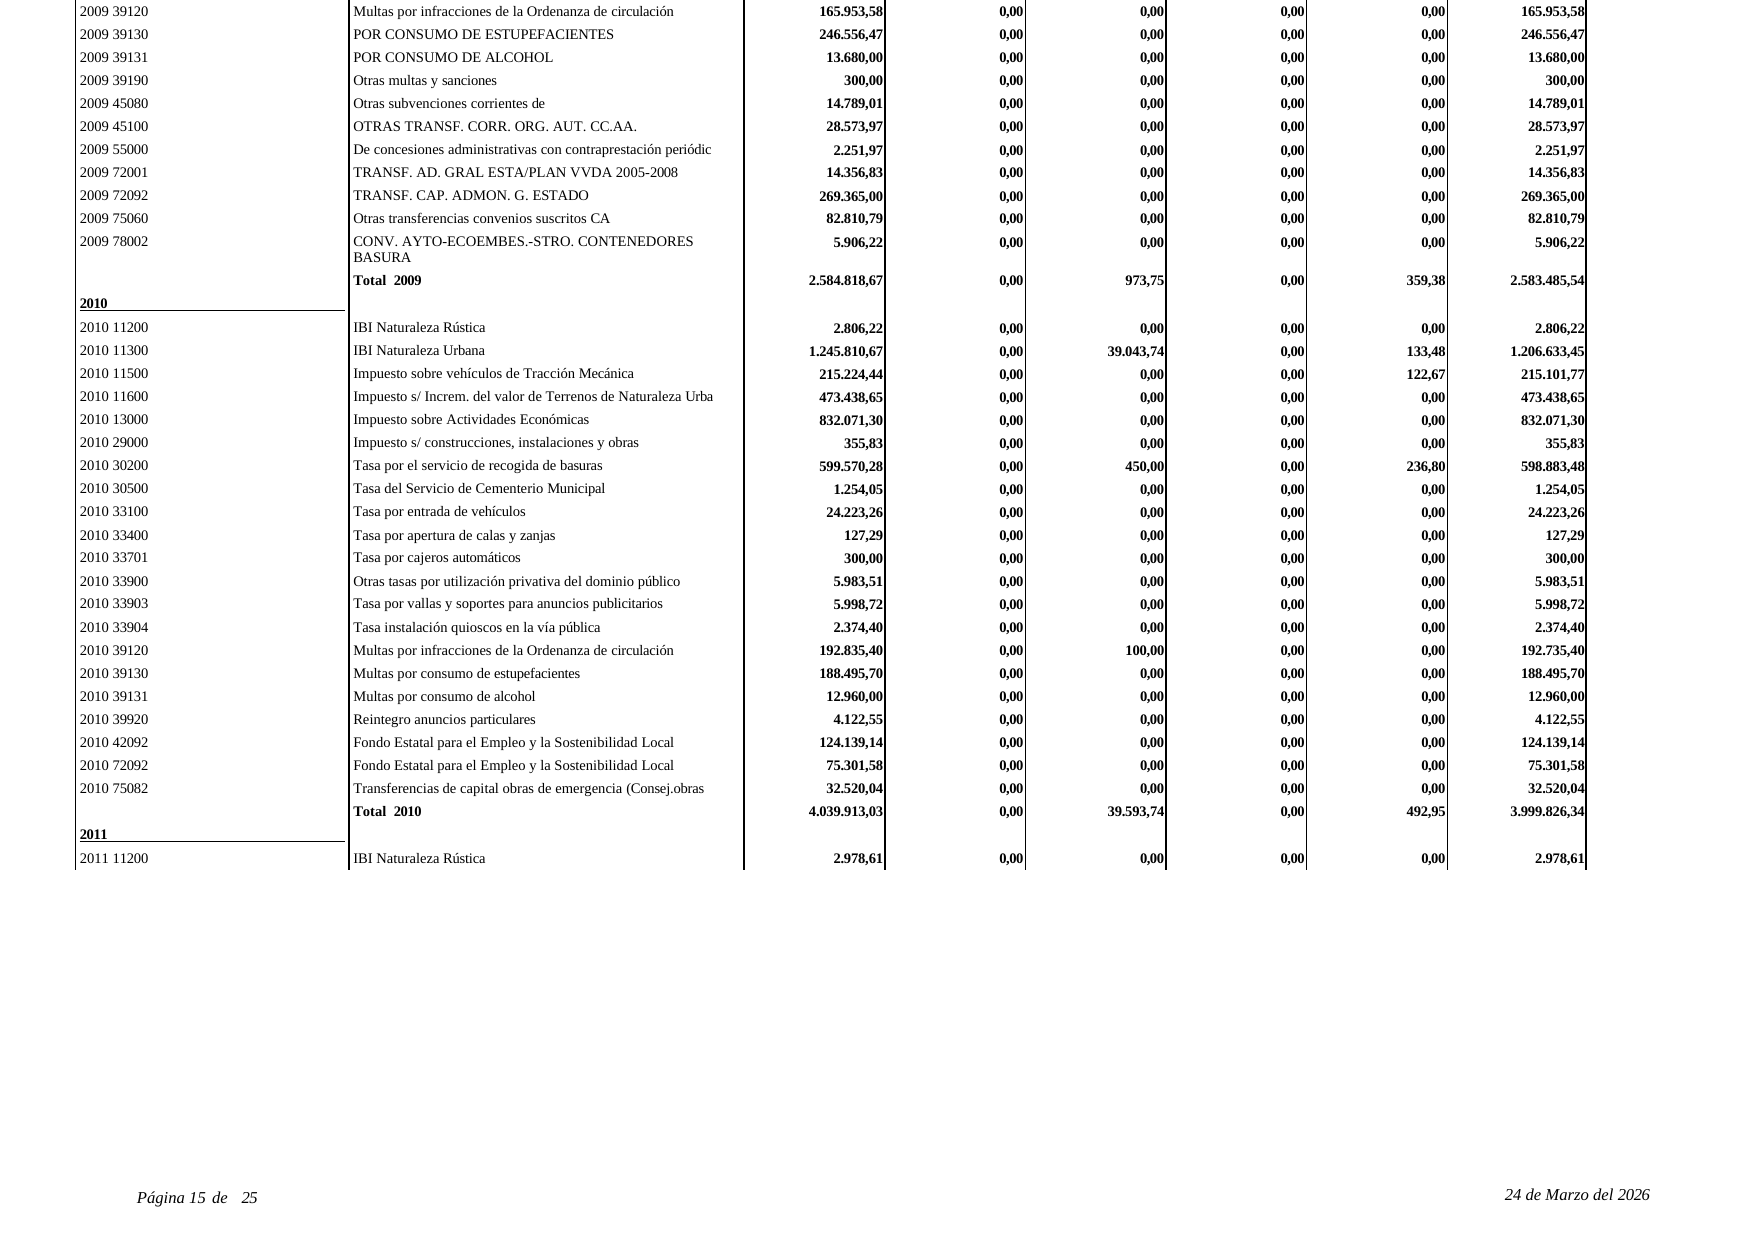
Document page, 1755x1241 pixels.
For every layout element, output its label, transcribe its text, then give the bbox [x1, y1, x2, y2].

table_cell 0,00 [1307, 138, 1447, 161]
table_cell 832.071,30 [745, 409, 884, 432]
table_cell [76, 800, 348, 823]
table_cell 2.978,61 [1448, 847, 1585, 869]
table_cell 2010 39131 [76, 685, 348, 708]
table_cell 0,00 [886, 800, 1025, 823]
table_cell Otras tasas por utilización privativa del dominio público [350, 570, 743, 593]
table_cell 0,00 [1167, 269, 1306, 292]
table_cell 0,00 [1307, 616, 1447, 639]
table_cell 355,83 [1448, 432, 1585, 455]
table_cell 13.680,00 [1448, 46, 1585, 69]
table_cell 39.043,74 [1026, 340, 1165, 363]
table_cell OTRAS TRANSF. CORR. ORG. AUT. CC.AA. [350, 115, 743, 138]
table_cell 2.806,22 [745, 316, 884, 339]
table_cell 0,00 [1167, 92, 1306, 115]
table_cell 0,00 [886, 731, 1025, 754]
table_cell 0,00 [1026, 662, 1165, 685]
table_cell 473.438,65 [1448, 386, 1585, 409]
table_cell 2009 78002 [76, 230, 348, 269]
table_cell 0,00 [1167, 161, 1306, 184]
table_cell 2009 39131 [76, 46, 348, 69]
table_cell 0,00 [1307, 69, 1447, 92]
table_cell 2010 29000 [76, 432, 348, 455]
table_cell 2011 [76, 823, 348, 847]
table_cell 0,00 [1167, 754, 1306, 777]
table_cell 2010 39920 [76, 708, 348, 731]
table_cell 0,00 [1167, 46, 1306, 69]
table_cell POR CONSUMO DE ALCOHOL [350, 46, 743, 69]
table_cell 1.254,05 [745, 478, 884, 501]
table_cell Tasa por apertura de calas y zanjas [350, 524, 743, 547]
table_cell 0,00 [1026, 0, 1165, 23]
table_cell 0,00 [886, 524, 1025, 547]
table_cell 0,00 [1026, 616, 1165, 639]
table_cell 0,00 [1026, 432, 1165, 455]
table_cell 0,00 [1167, 547, 1306, 570]
table_cell 14.789,01 [1448, 92, 1585, 115]
table_cell 0,00 [1307, 847, 1447, 869]
table_cell 0,00 [1026, 777, 1165, 800]
table_cell 0,00 [1167, 340, 1306, 363]
table_cell 0,00 [1307, 46, 1447, 69]
table_cell 2.374,40 [1448, 616, 1585, 639]
table_cell 0,00 [1167, 207, 1306, 230]
table_cell 75.301,58 [1448, 754, 1585, 777]
table_cell 127,29 [1448, 524, 1585, 547]
table_cell [1026, 823, 1165, 847]
table_cell 0,00 [886, 46, 1025, 69]
table_cell 0,00 [886, 230, 1025, 269]
table_cell 12.960,00 [1448, 685, 1585, 708]
table_cell 24.223,26 [745, 501, 884, 524]
table_cell 0,00 [1167, 115, 1306, 138]
table_cell 13.680,00 [745, 46, 884, 69]
table_cell 2010 11600 [76, 386, 348, 409]
table_cell 165.953,58 [745, 0, 884, 23]
table_cell 0,00 [886, 501, 1025, 524]
table_cell 300,00 [745, 69, 884, 92]
table_cell 0,00 [1307, 501, 1447, 524]
table_cell [1448, 292, 1585, 316]
table_cell 0,00 [1026, 478, 1165, 501]
table_cell 2009 39130 [76, 23, 348, 46]
table_cell 0,00 [1026, 754, 1165, 777]
table_cell Impuesto s/ Increm. del valor de Terrenos de Naturaleza Urba [350, 386, 743, 409]
table_cell 3.999.826,34 [1448, 800, 1585, 823]
table_cell 0,00 [1026, 524, 1165, 547]
table_cell 0,00 [1307, 662, 1447, 685]
table_cell 2.584.818,67 [745, 269, 884, 292]
table_cell 2.806,22 [1448, 316, 1585, 339]
table_cell 24.223,26 [1448, 501, 1585, 524]
table_cell 2009 39120 [76, 0, 348, 23]
table_cell 28.573,97 [745, 115, 884, 138]
table_cell 14.356,83 [1448, 161, 1585, 184]
table_cell 215.101,77 [1448, 363, 1585, 386]
table_cell 0,00 [1026, 184, 1165, 207]
table_cell 0,00 [1307, 161, 1447, 184]
table_cell 2010 33904 [76, 616, 348, 639]
table_cell 0,00 [1167, 685, 1306, 708]
table_cell 0,00 [1026, 46, 1165, 69]
table_cell 75.301,58 [745, 754, 884, 777]
table_cell 2010 13000 [76, 409, 348, 432]
table_cell 599.570,28 [745, 455, 884, 478]
table_cell 0,00 [1167, 316, 1306, 339]
table_cell 0,00 [1307, 207, 1447, 230]
table_cell 0,00 [1026, 409, 1165, 432]
table_cell 832.071,30 [1448, 409, 1585, 432]
table_cell Impuesto sobre vehículos de Tracción Mecánica [350, 363, 743, 386]
table_cell Tasa instalación quioscos en la vía pública [350, 616, 743, 639]
table_cell 0,00 [1167, 230, 1306, 269]
table_cell [1307, 823, 1447, 847]
table_cell 2.251,97 [745, 138, 884, 161]
table_cell 0,00 [1026, 386, 1165, 409]
table_cell 5.983,51 [745, 570, 884, 593]
table_cell 2009 75060 [76, 207, 348, 230]
table_cell 246.556,47 [745, 23, 884, 46]
table_cell 0,00 [1307, 478, 1447, 501]
table_cell CONV. AYTO-ECOEMBES.-STRO. CONTENEDORES BASURA [350, 230, 743, 269]
table_cell 2010 39120 [76, 639, 348, 662]
table_cell 973,75 [1026, 269, 1165, 292]
table_cell 246.556,47 [1448, 23, 1585, 46]
table_cell 0,00 [1167, 386, 1306, 409]
table_cell 2010 [76, 292, 348, 316]
table_cell 1.245.810,67 [745, 340, 884, 363]
table_cell 5.906,22 [745, 230, 884, 269]
table_cell Otras multas y sanciones [350, 69, 743, 92]
table_cell 4.122,55 [745, 708, 884, 731]
table_cell 2.251,97 [1448, 138, 1585, 161]
table_cell [1026, 292, 1165, 316]
table_cell 0,00 [1167, 455, 1306, 478]
table_cell 14.789,01 [745, 92, 884, 115]
table_cell 0,00 [1167, 184, 1306, 207]
table_cell 0,00 [1307, 230, 1447, 269]
table_cell 0,00 [1167, 731, 1306, 754]
table_cell 2010 72092 [76, 754, 348, 777]
table_cell Total 2009 [350, 269, 743, 292]
table_cell 0,00 [886, 207, 1025, 230]
table_cell 0,00 [1026, 731, 1165, 754]
table_cell 0,00 [886, 386, 1025, 409]
table_cell [886, 823, 1025, 847]
table_cell 2010 11200 [76, 316, 348, 339]
table_cell 2.978,61 [745, 847, 884, 869]
table_cell Tasa por vallas y soportes para anuncios publicitarios [350, 593, 743, 616]
table_cell 355,83 [745, 432, 884, 455]
table_cell Reintegro anuncios particulares [350, 708, 743, 731]
table_cell 0,00 [1307, 524, 1447, 547]
table_cell Tasa por el servicio de recogida de basuras [350, 455, 743, 478]
table_cell 0,00 [1167, 570, 1306, 593]
table_cell 0,00 [1307, 316, 1447, 339]
table_cell 188.495,70 [745, 662, 884, 685]
table_cell 32.520,04 [1448, 777, 1585, 800]
table_cell 28.573,97 [1448, 115, 1585, 138]
table_cell 0,00 [886, 593, 1025, 616]
table_cell Impuesto s/ construcciones, instalaciones y obras [350, 432, 743, 455]
table_cell De concesiones administrativas con contraprestación periódic [350, 138, 743, 161]
table_cell 0,00 [886, 340, 1025, 363]
table_cell 492,95 [1307, 800, 1447, 823]
table_cell [745, 292, 884, 316]
table_cell Impuesto sobre Actividades Económicas [350, 409, 743, 432]
table_cell 0,00 [1026, 230, 1165, 269]
table_cell 450,00 [1026, 455, 1165, 478]
table_cell 0,00 [1307, 708, 1447, 731]
table_cell 2010 30500 [76, 478, 348, 501]
table_cell [886, 292, 1025, 316]
table_cell 2010 11300 [76, 340, 348, 363]
table_cell [1167, 823, 1306, 847]
table_cell 2.583.485,54 [1448, 269, 1585, 292]
table_cell 0,00 [886, 570, 1025, 593]
table_cell 0,00 [1307, 386, 1447, 409]
table_cell 0,00 [886, 115, 1025, 138]
table_cell 0,00 [1167, 0, 1306, 23]
table_cell 0,00 [1026, 708, 1165, 731]
table_cell 0,00 [1307, 754, 1447, 777]
table_cell IBI Naturaleza Urbana [350, 340, 743, 363]
table_cell 0,00 [1026, 847, 1165, 869]
table_cell 269.365,00 [1448, 184, 1585, 207]
table_cell Tasa por cajeros automáticos [350, 547, 743, 570]
table_cell 5.998,72 [1448, 593, 1585, 616]
table_cell 0,00 [1167, 777, 1306, 800]
table_cell 2010 33701 [76, 547, 348, 570]
table_cell 0,00 [886, 0, 1025, 23]
table_cell 5.983,51 [1448, 570, 1585, 593]
table_cell 0,00 [1307, 593, 1447, 616]
table_cell 0,00 [1307, 731, 1447, 754]
table_cell 0,00 [1307, 23, 1447, 46]
table_cell 598.883,48 [1448, 455, 1585, 478]
table_cell 1.254,05 [1448, 478, 1585, 501]
table_cell 0,00 [886, 92, 1025, 115]
table_cell 0,00 [1167, 501, 1306, 524]
table_cell 82.810,79 [1448, 207, 1585, 230]
table_cell 127,29 [745, 524, 884, 547]
table_cell 0,00 [1307, 547, 1447, 570]
table_cell Fondo Estatal para el Empleo y la Sostenibilidad Local [350, 731, 743, 754]
table_cell 2009 55000 [76, 138, 348, 161]
table_cell POR CONSUMO DE ESTUPEFACIENTES [350, 23, 743, 46]
table_cell 2010 33400 [76, 524, 348, 547]
table_cell 0,00 [1167, 409, 1306, 432]
table_cell 269.365,00 [745, 184, 884, 207]
table_cell 4.122,55 [1448, 708, 1585, 731]
table_cell 0,00 [886, 409, 1025, 432]
table_cell 0,00 [1307, 184, 1447, 207]
table_cell 0,00 [1026, 23, 1165, 46]
table_cell 0,00 [1167, 138, 1306, 161]
table_cell 0,00 [886, 847, 1025, 869]
table_cell Otras subvenciones corrientes de [350, 92, 743, 115]
table_cell 0,00 [1026, 69, 1165, 92]
table_cell 192.835,40 [745, 639, 884, 662]
table_cell 5.998,72 [745, 593, 884, 616]
table_cell 0,00 [1026, 207, 1165, 230]
table_cell 215.224,44 [745, 363, 884, 386]
table_cell 0,00 [886, 754, 1025, 777]
table_cell 0,00 [886, 685, 1025, 708]
table_cell 82.810,79 [745, 207, 884, 230]
table_cell 0,00 [886, 455, 1025, 478]
table_cell Multas por consumo de estupefacientes [350, 662, 743, 685]
table_cell 5.906,22 [1448, 230, 1585, 269]
table_cell [350, 823, 743, 847]
table_cell 1.206.633,45 [1448, 340, 1585, 363]
table_cell 2010 33900 [76, 570, 348, 593]
table_cell 2010 75082 [76, 777, 348, 800]
table_cell [76, 269, 348, 292]
table_cell 0,00 [1026, 92, 1165, 115]
table_cell 12.960,00 [745, 685, 884, 708]
table_cell 300,00 [745, 547, 884, 570]
table_cell 2009 45100 [76, 115, 348, 138]
table_cell 0,00 [1026, 316, 1165, 339]
table_cell 0,00 [886, 161, 1025, 184]
table_cell 165.953,58 [1448, 0, 1585, 23]
table_cell 0,00 [1167, 708, 1306, 731]
table_cell 2010 30200 [76, 455, 348, 478]
table_cell Multas por consumo de alcohol [350, 685, 743, 708]
table_cell 0,00 [1167, 616, 1306, 639]
table_cell 0,00 [1307, 685, 1447, 708]
table_cell 14.356,83 [745, 161, 884, 184]
table_cell 0,00 [1167, 363, 1306, 386]
table_cell Tasa por entrada de vehículos [350, 501, 743, 524]
table_cell 0,00 [1167, 524, 1306, 547]
table_cell 0,00 [1307, 0, 1447, 23]
table_cell Tasa del Servicio de Cementerio Municipal [350, 478, 743, 501]
table_cell 0,00 [886, 639, 1025, 662]
table_cell 473.438,65 [745, 386, 884, 409]
table_cell 0,00 [1307, 92, 1447, 115]
table_cell 133,48 [1307, 340, 1447, 363]
table_cell 0,00 [886, 23, 1025, 46]
table_cell 39.593,74 [1026, 800, 1165, 823]
table_cell 2010 33100 [76, 501, 348, 524]
table_cell 0,00 [1307, 639, 1447, 662]
table_cell 359,38 [1307, 269, 1447, 292]
table_cell 0,00 [1167, 23, 1306, 46]
table_cell 0,00 [886, 363, 1025, 386]
table_cell 0,00 [1167, 432, 1306, 455]
table_cell 188.495,70 [1448, 662, 1585, 685]
table_cell TRANSF. CAP. ADMON. G. ESTADO [350, 184, 743, 207]
table_cell 0,00 [1167, 69, 1306, 92]
table_cell [1448, 823, 1585, 847]
table_cell 32.520,04 [745, 777, 884, 800]
table_cell 0,00 [886, 69, 1025, 92]
table_cell 0,00 [1026, 593, 1165, 616]
table_cell 2009 45080 [76, 92, 348, 115]
table_cell 0,00 [1307, 409, 1447, 432]
table_cell 0,00 [1307, 432, 1447, 455]
table_cell 0,00 [1026, 685, 1165, 708]
table_cell 2010 42092 [76, 731, 348, 754]
table_cell 0,00 [1026, 363, 1165, 386]
table_cell 300,00 [1448, 547, 1585, 570]
table_cell Multas por infracciones de la Ordenanza de circulación [350, 0, 743, 23]
table_cell 2010 33903 [76, 593, 348, 616]
table_cell 236,80 [1307, 455, 1447, 478]
table_cell 4.039.913,03 [745, 800, 884, 823]
table_cell 2010 39130 [76, 662, 348, 685]
table_cell 122,67 [1307, 363, 1447, 386]
table_cell 0,00 [886, 478, 1025, 501]
table_cell 0,00 [886, 777, 1025, 800]
table_cell 0,00 [886, 316, 1025, 339]
table_cell 2010 11500 [76, 363, 348, 386]
table_cell Transferencias de capital obras de emergencia (Consej.obras [350, 777, 743, 800]
table_cell 0,00 [886, 616, 1025, 639]
table_cell 0,00 [886, 269, 1025, 292]
table_cell Total 2010 [350, 800, 743, 823]
table_cell 2009 72092 [76, 184, 348, 207]
table_cell 0,00 [886, 708, 1025, 731]
table_cell 0,00 [1167, 639, 1306, 662]
table_cell 2009 39190 [76, 69, 348, 92]
table_cell 100,00 [1026, 639, 1165, 662]
table_cell [1167, 292, 1306, 316]
table_cell [745, 823, 884, 847]
table_cell 0,00 [1026, 547, 1165, 570]
table_cell IBI Naturaleza Rústica [350, 316, 743, 339]
table_cell 0,00 [1307, 570, 1447, 593]
table_cell 300,00 [1448, 69, 1585, 92]
table_cell 0,00 [1167, 478, 1306, 501]
table_cell 2009 72001 [76, 161, 348, 184]
table_cell TRANSF. AD. GRAL ESTA/PLAN VVDA 2005-2008 [350, 161, 743, 184]
table_cell Multas por infracciones de la Ordenanza de circulación [350, 639, 743, 662]
table_cell 0,00 [886, 184, 1025, 207]
table_cell 0,00 [1026, 161, 1165, 184]
table_cell 0,00 [886, 662, 1025, 685]
table_cell [1307, 292, 1447, 316]
table_cell 0,00 [886, 432, 1025, 455]
table_cell 2.374,40 [745, 616, 884, 639]
table_cell Fondo Estatal para el Empleo y la Sostenibilidad Local [350, 754, 743, 777]
table_cell [350, 292, 743, 316]
table_cell 0,00 [886, 547, 1025, 570]
table_cell 192.735,40 [1448, 639, 1585, 662]
table_cell 0,00 [1026, 570, 1165, 593]
table_cell 0,00 [1167, 800, 1306, 823]
table_cell 124.139,14 [1448, 731, 1585, 754]
table_cell 0,00 [1167, 593, 1306, 616]
table_cell 0,00 [1167, 847, 1306, 869]
table_cell 0,00 [1026, 115, 1165, 138]
table_cell 0,00 [1026, 501, 1165, 524]
table_cell 2011 11200 [76, 847, 348, 869]
table_cell 124.139,14 [745, 731, 884, 754]
table_cell 0,00 [1167, 662, 1306, 685]
table_cell 0,00 [1026, 138, 1165, 161]
table_cell 0,00 [1307, 777, 1447, 800]
table_cell 0,00 [1307, 115, 1447, 138]
table_cell 0,00 [886, 138, 1025, 161]
table_cell Otras transferencias convenios suscritos CA [350, 207, 743, 230]
table_cell IBI Naturaleza Rústica [350, 847, 743, 869]
